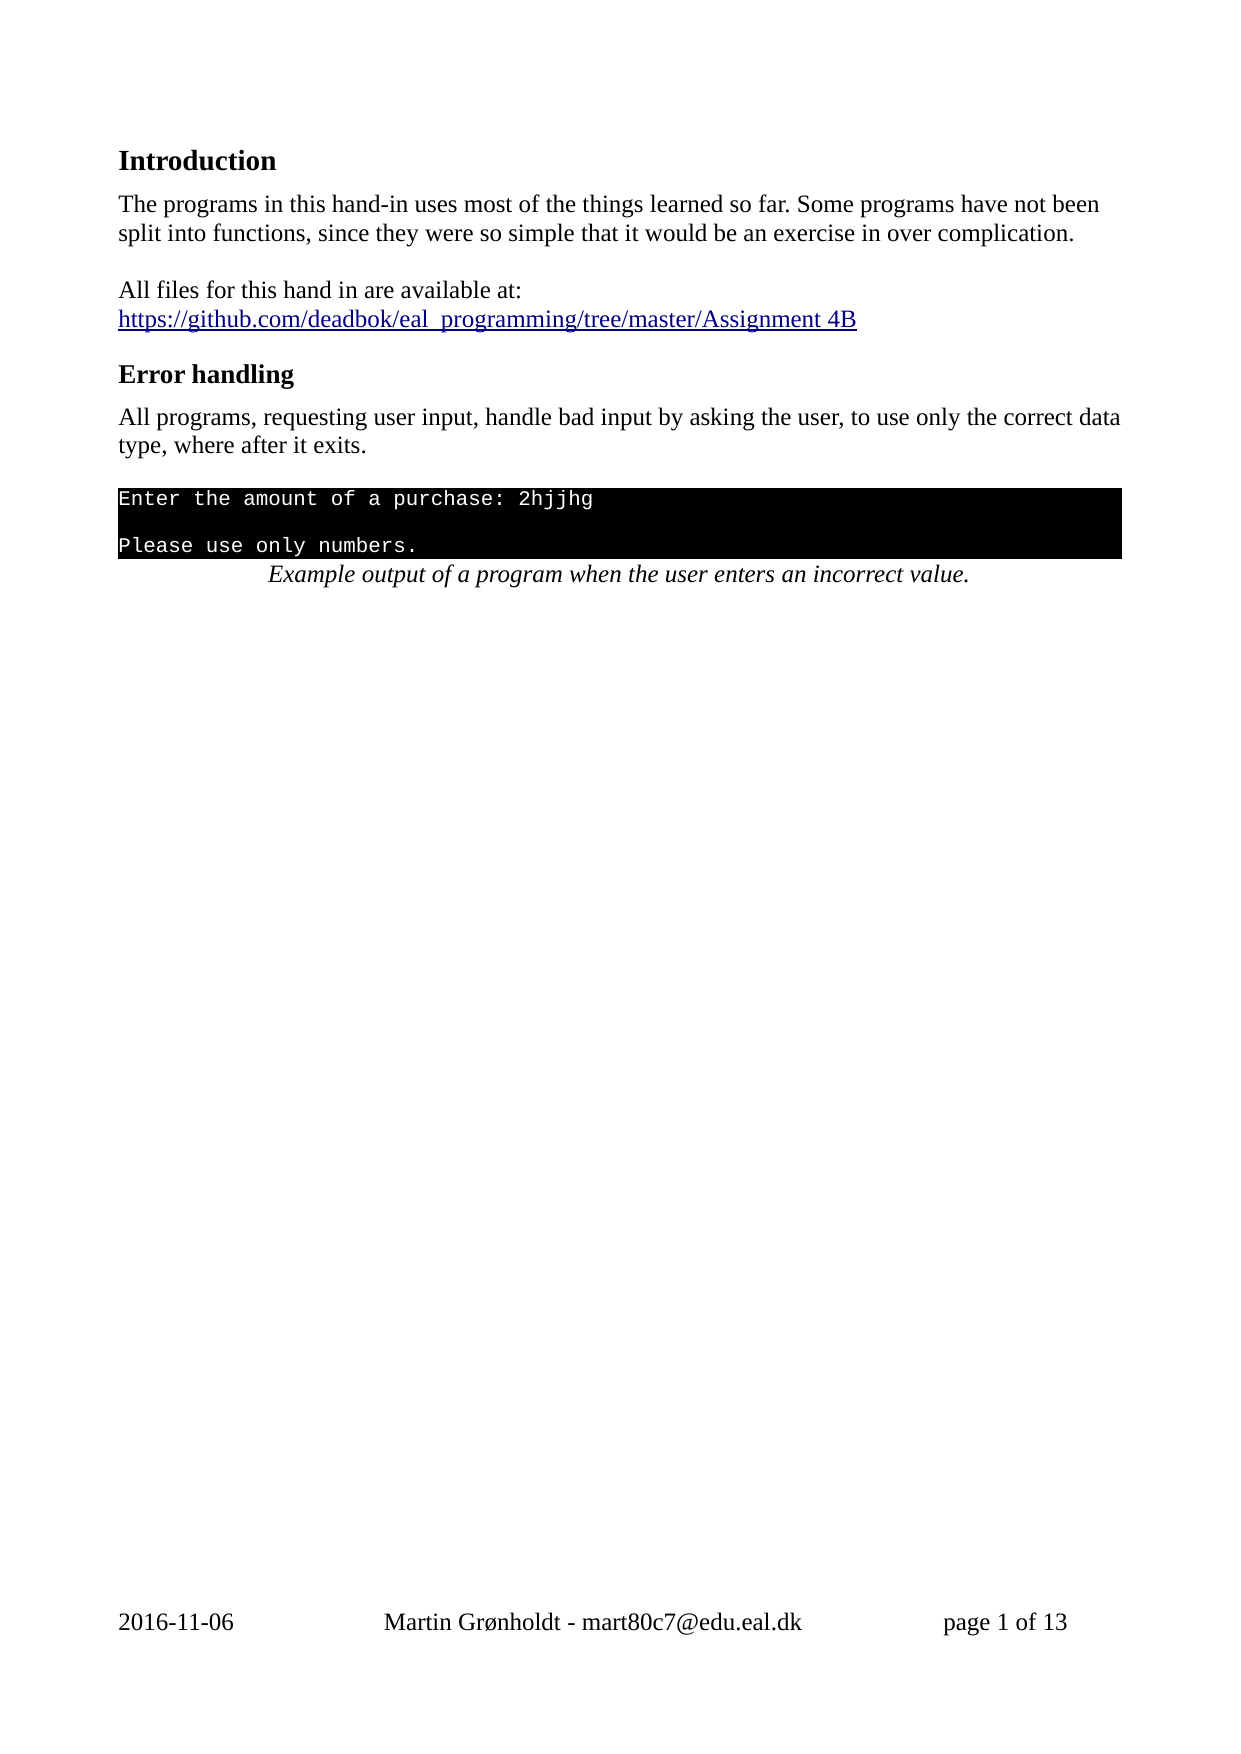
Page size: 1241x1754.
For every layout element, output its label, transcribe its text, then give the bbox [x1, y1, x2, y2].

text All programs, requesting user input, handle bad input by asking the user, to use only the correct data type, where after it exits. [118, 402, 1122, 459]
text The programs in this hand-in uses most of the things learned so far. Some programs have not been split into functions, since they were so simple that it would be an exercise in over complication. [118, 189, 1122, 247]
text Example output of a program when the user enters an incorrect value. [118, 559, 1122, 587]
text Please use only numbers. [118, 535, 1122, 559]
text https://github.com/deadbok/eal_programming/tree/master/Assignment 4B [118, 304, 1122, 333]
subtitle Introduction [118, 143, 1122, 177]
text All files for this hand in are available at: [118, 275, 1122, 304]
text Enter the amount of a purchase: 2hjjhg [118, 488, 1122, 511]
subtitle Error handling [118, 358, 1122, 389]
